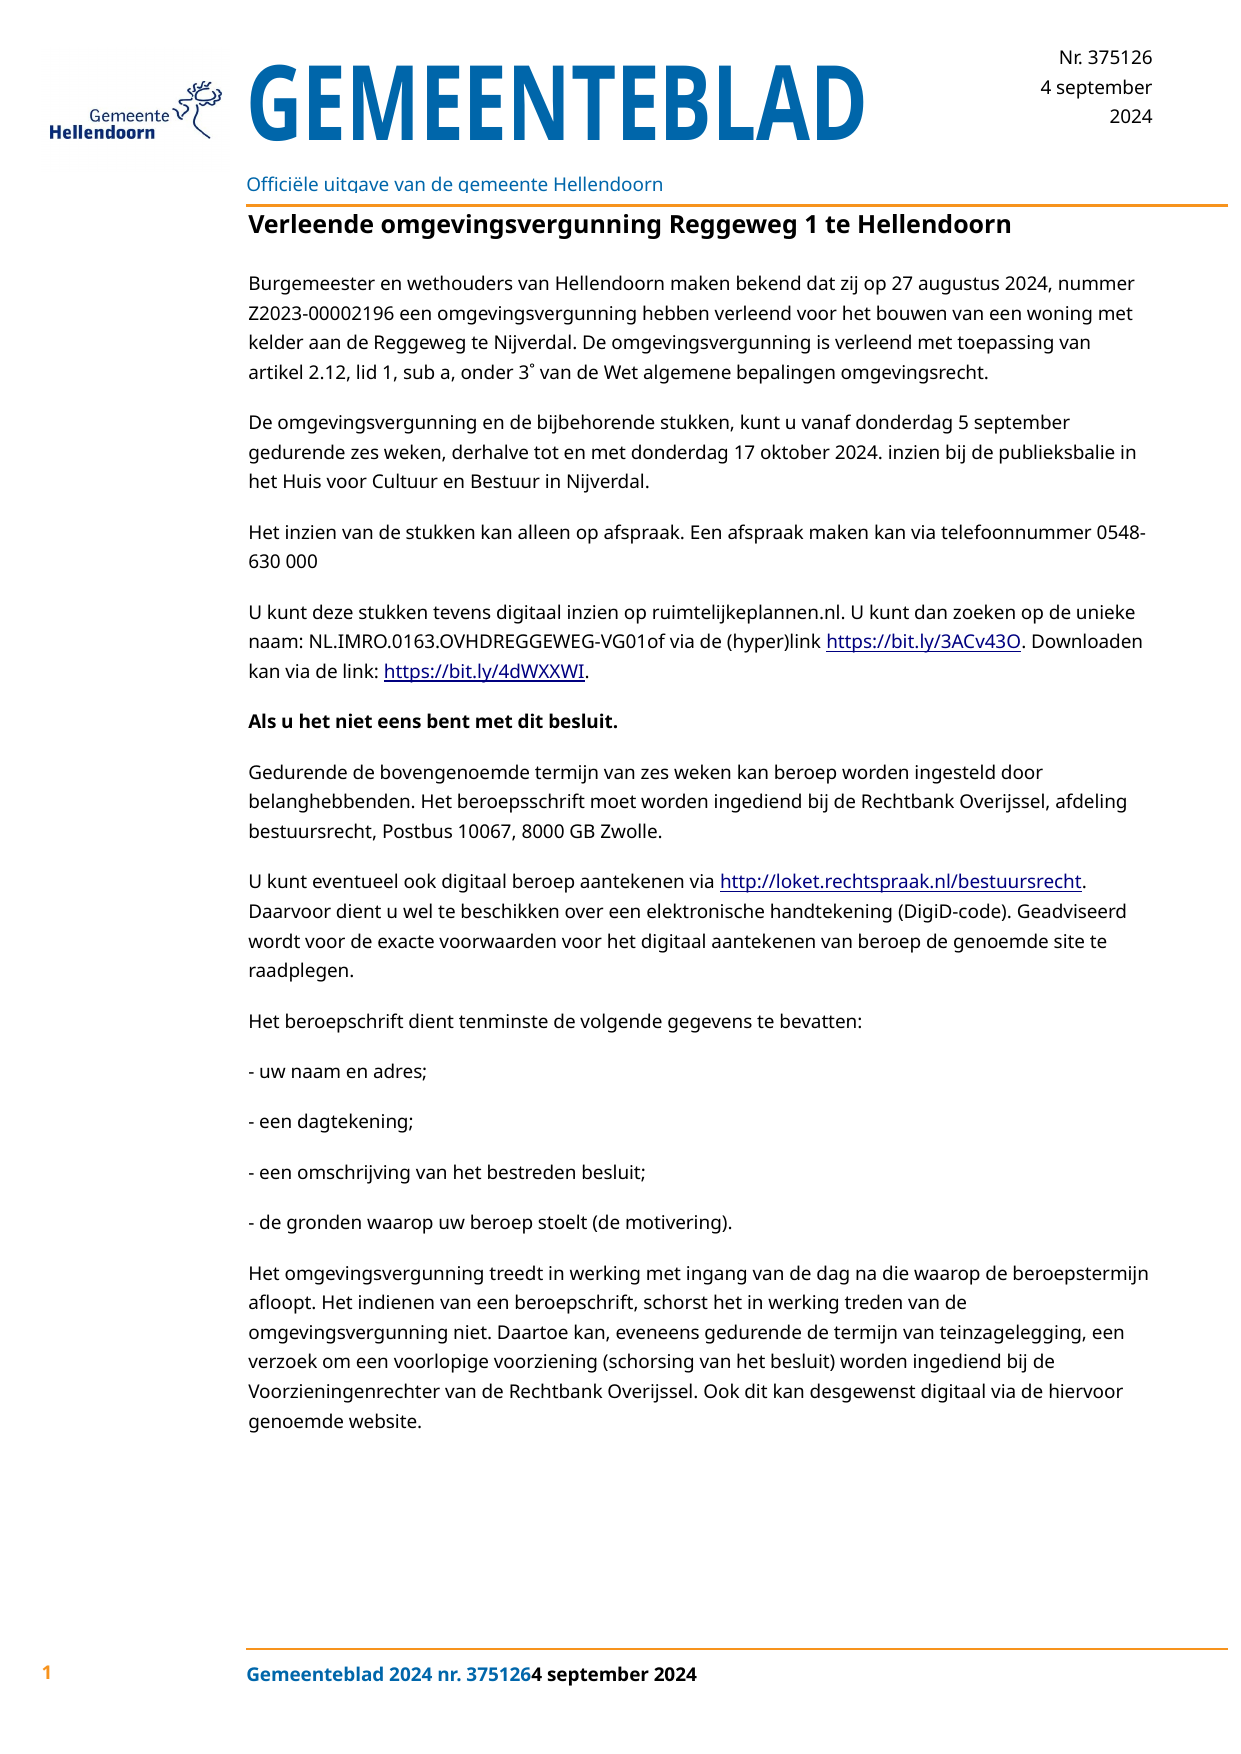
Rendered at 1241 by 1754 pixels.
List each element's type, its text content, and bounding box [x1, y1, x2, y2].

text U kunt eventueel ook digitaal beroep aantekenen via http://loket.rechtspraak.nl/bestuursrecht. Daarvoor dient u wel te beschikken over een elektronische handtekening (DigiD-code). Geadviseerd wordt voor de exacte voorwaarden voor het digitaal aantekenen van beroep de genoemde site te raadplegen. [248, 869, 1152, 983]
text Het omgevingsvergunning treedt in werking met ingang van de dag na die waarop de beroepstermijn afloopt. Het indienen van een beroepschrift, schorst het in werking treden van de omgevingsvergunning niet. Daartoe kan, eveneens gedurende de termijn van teinzagelegging, een verzoek om een voorlopige voorziening (schorsing van het besluit) worden ingediend bij de Voorzieningenrechter van de Rechtbank Overijssel. Ook dit kan desgewenst digitaal via de hiervoor genoemde website. [248, 1260, 1152, 1433]
text - een omschrijving van het bestreden besluit; [248, 1159, 1152, 1185]
picture [41, 47, 231, 172]
text U kunt deze stukken tevens digitaal inzien op ruimtelijkeplannen.nl. U kunt dan zoeken op de unieke naam: NL.IMRO.0163.OVHDREGGEWEG-VG01of via de (hyper)link https://bit.ly/3ACv43O. Downloaden kan via de link: https://bit.ly/4dWXXWI. [248, 599, 1152, 684]
text - de gronden waarop uw beroep stoelt (de motivering). [248, 1209, 1152, 1235]
text - een dagtekening; [248, 1109, 1152, 1134]
text Gedurende de bovengenoemde termijn van zes weken kan beroep worden ingesteld door belanghebbenden. Het beroepsschrift moet worden ingediend bij de Rechtbank Overijssel, afdeling bestuursrecht, Postbus 10067, 8000 GB Zwolle. [248, 759, 1152, 844]
text Verleende omgevingsvergunning Reggeweg 1 te Hellendoorn [248, 207, 1152, 241]
text - uw naam en adres; [248, 1058, 1152, 1084]
text Het beroepschrift dient tenminste de volgende gegevens te bevatten: [248, 1008, 1152, 1033]
text Als u het niet eens bent met dit besluit. [248, 709, 1152, 734]
text Het inzien van de stukken kan alleen op afspraak. Een afspraak maken kan via telefoonnummer 0548-630 000 [248, 519, 1152, 574]
text De omgevingsvergunning en de bijbehorende stukken, kunt u vanaf donderdag 5 september gedurende zes weken, derhalve tot en met donderdag 17 oktober 2024. inzien bij de publieksbalie in het Huis voor Cultuur en Bestuur in Nijverdal. [248, 409, 1152, 494]
text Burgemeester en wethouders van Hellendoorn maken bekend dat zij op 27 augustus 2024, nummer Z2023-00002196 een omgevingsvergunning hebben verleend voor het bouwen van een woning met kelder aan de Reggeweg te Nijverdal. De omgevingsvergunning is verleend met toepassing van artikel 2.12, lid 1, sub a, onder 3˚ van de Wet algemene bepalingen omgevingsrecht. [248, 270, 1152, 385]
